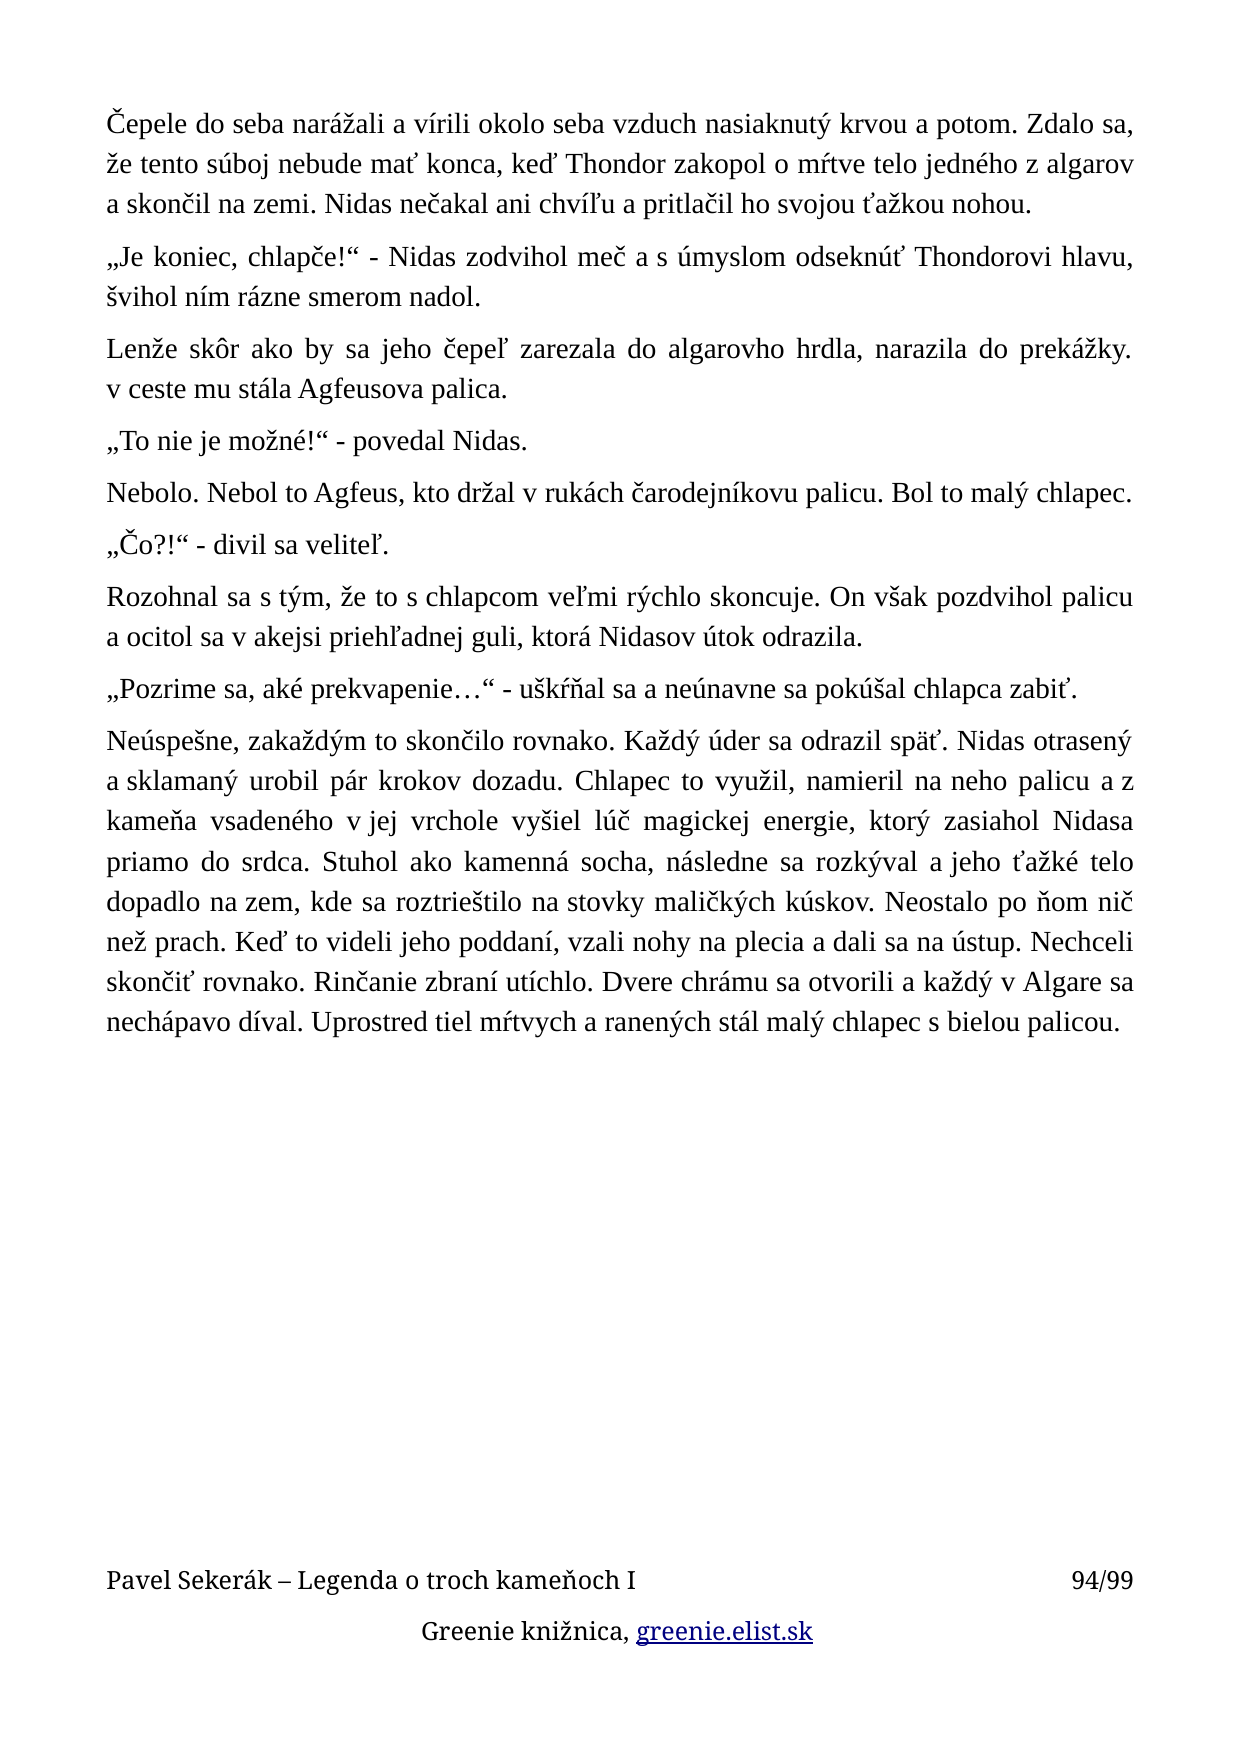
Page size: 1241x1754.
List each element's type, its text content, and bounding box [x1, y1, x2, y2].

text Lenže skôr ako by sa jeho čepeľ zarezala do algarovho hrdla, narazila do prekážky. v ceste mu stála Agfeusova palica. [106, 331, 1134, 404]
text „Čo?!“ - divil sa veliteľ. [106, 527, 1134, 561]
text Neúspešne, zakaždým to skončilo rovnako. Každý úder sa odrazil späť. Nidas otrasený a sklamaný urobil pár krokov dozadu. Chlapec to využil, namieril na neho palicu a z kameňa vsadeného v jej vrchole vyšiel lúč magickej energie, ktorý zasiahol Nidasa priamo do srdca. Stuhol ako kamenná socha, následne sa rozkýval a jeho ťažké telo dopadlo na zem, kde sa roztrieštilo na stovky maličkých kúskov. Neostalo po ňom nič než prach. Keď to videli jeho poddaní, vzali nohy na plecia a dali sa na ústup. Nechceli skončiť rovnako. Rinčanie zbraní utíchlo. Dvere chrámu sa otvorili a každý v Algare sa nechápavo díval. Uprostred tiel mŕtvych a ranených stál malý chlapec s bielou palicou. [106, 723, 1134, 1038]
text „To nie je možné!“ - povedal Nidas. [106, 423, 1134, 457]
text Nebolo. Nebol to Agfeus, kto držal v rukách čarodejníkovu palicu. Bol to malý chlapec. [106, 475, 1134, 508]
text Rozohnal sa s tým, že to s chlapcom veľmi rýchlo skoncuje. On však pozdvihol palicu a ocitol sa v akejsi priehľadnej guli, ktorá Nidasov útok odrazila. [106, 579, 1134, 653]
text Čepele do seba narážali a vírili okolo seba vzduch nasiaknutý krvou a potom. Zdalo sa, že tento súboj nebude mať konca, keď Thondor zakopol o mŕtve telo jedného z algarov a skončil na zemi. Nidas nečakal ani chvíľu a pritlačil ho svojou ťažkou nohou. [106, 106, 1134, 220]
text „Je koniec, chlapče!“ - Nidas zodvihol meč a s úmyslom odseknúť Thondorovi hlavu, švihol ním rázne smerom nadol. [106, 239, 1134, 312]
text „Pozrime sa, aké prekvapenie…“ - uškŕňal sa a neúnavne sa pokúšal chlapca zabiť. [106, 671, 1134, 705]
